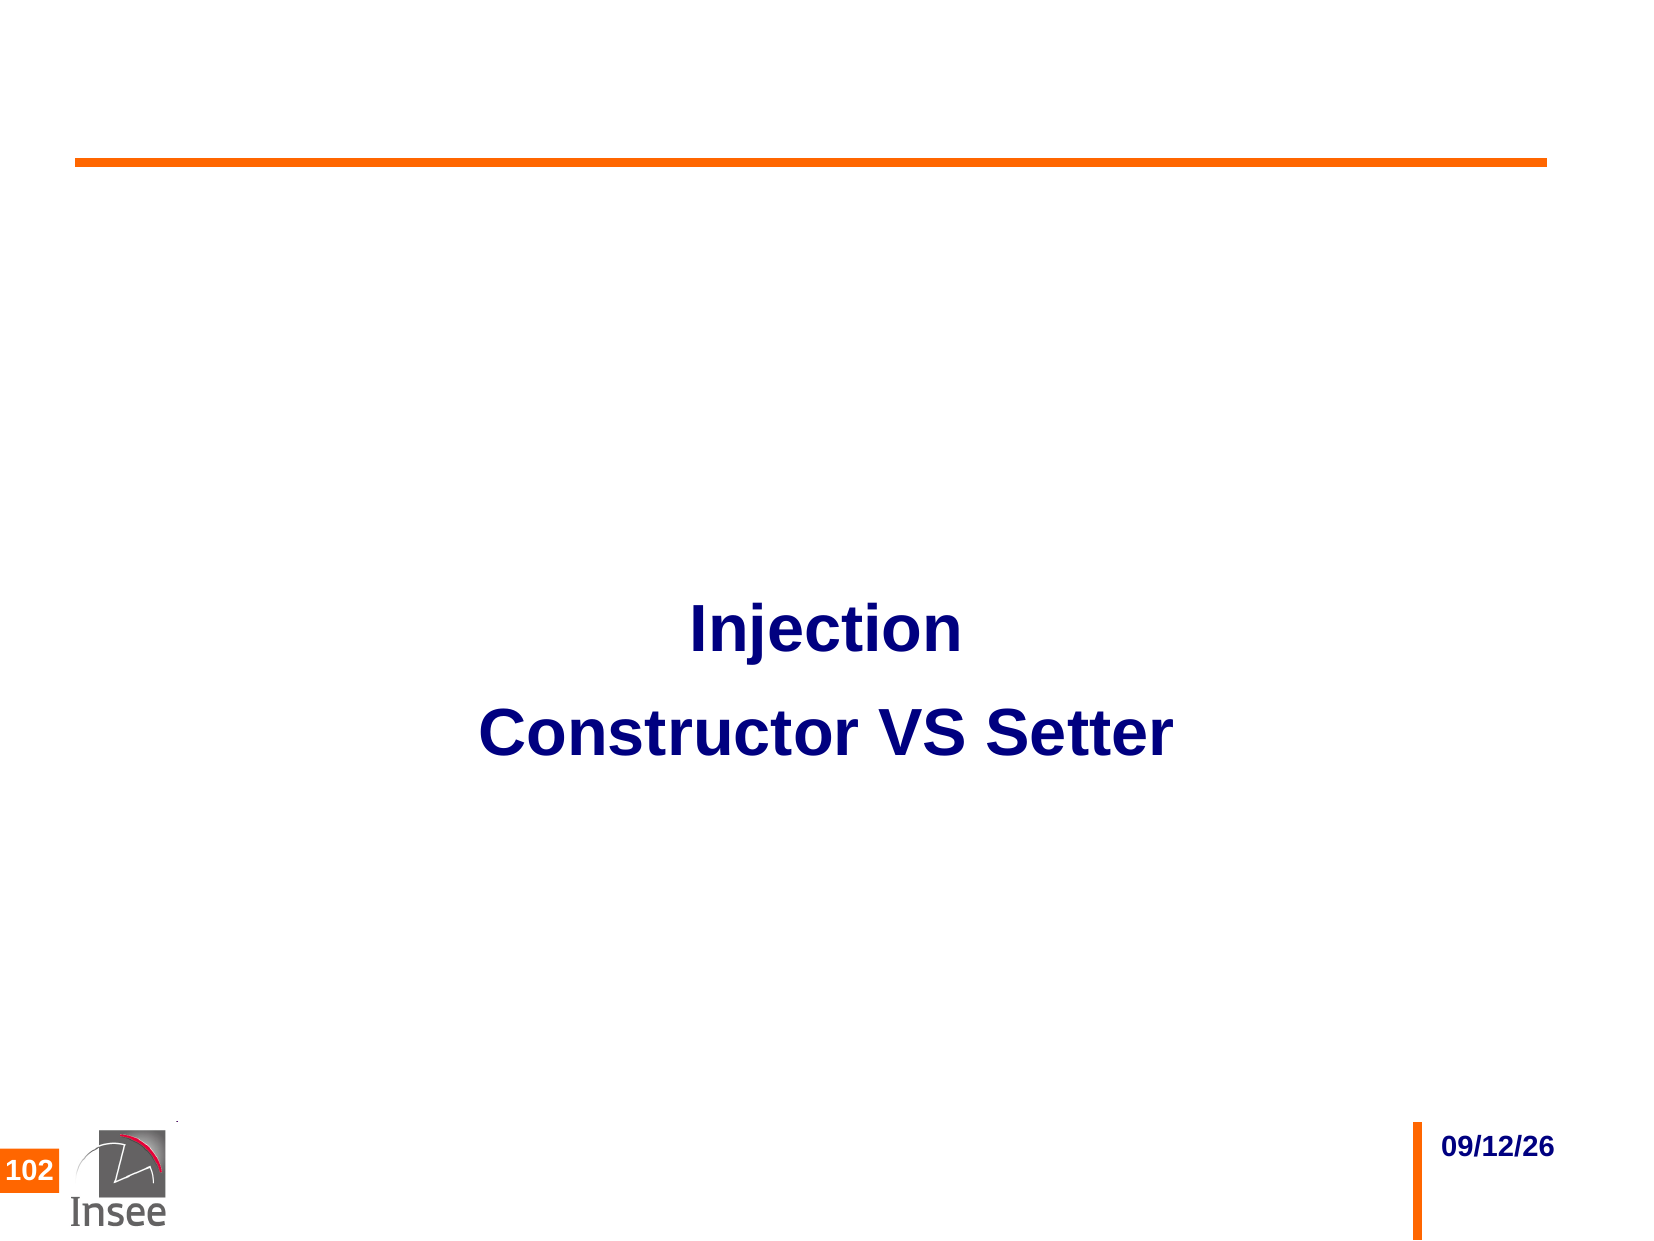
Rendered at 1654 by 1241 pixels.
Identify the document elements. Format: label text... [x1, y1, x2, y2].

list Injection Constructor VS Setter [419, 590, 1235, 832]
picture [62, 1121, 178, 1241]
